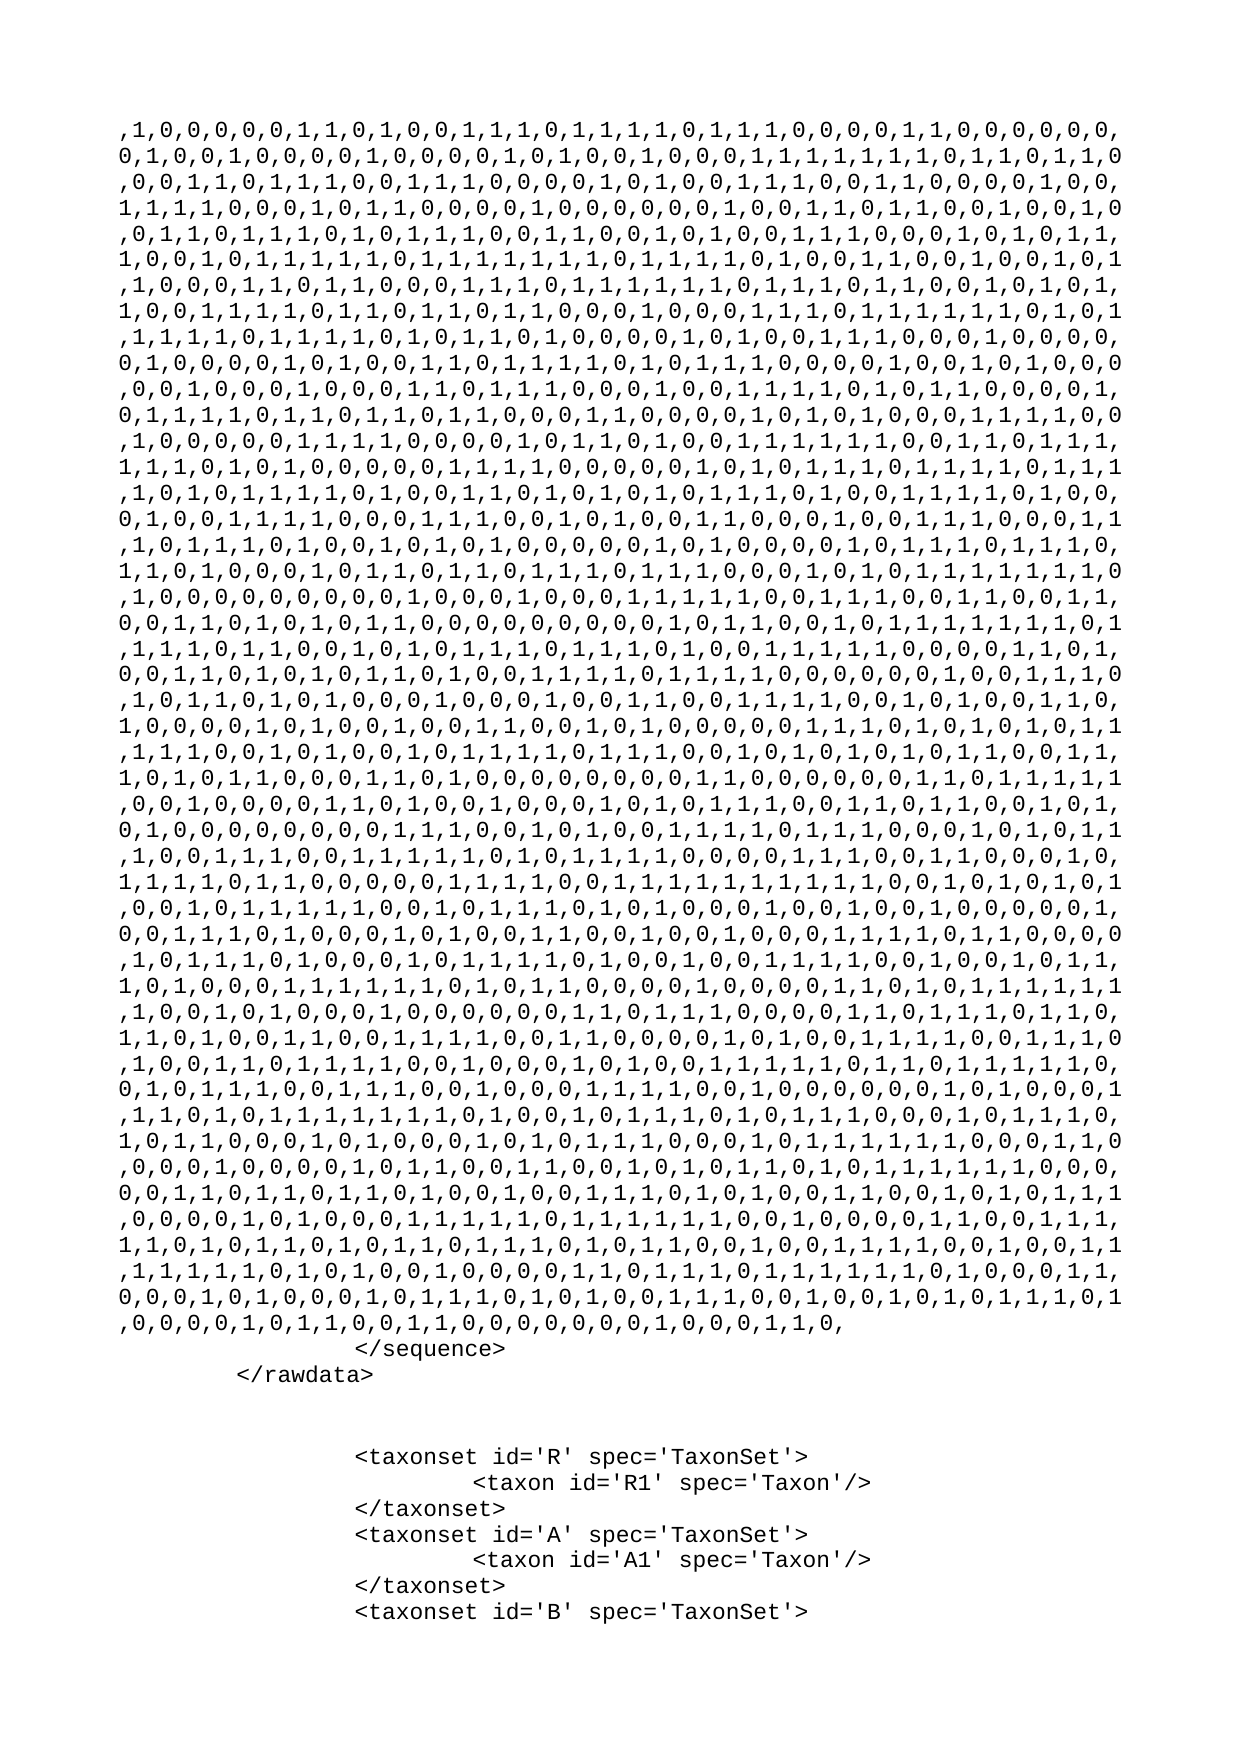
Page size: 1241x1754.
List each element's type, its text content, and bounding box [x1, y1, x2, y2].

text </taxonset> [118, 1497, 1122, 1523]
text <taxon id='R1' spec='Taxon'/> [118, 1471, 1122, 1497]
text <taxonset id='B' spec='TaxonSet'> [118, 1601, 1122, 1627]
text </rawdata> [118, 1363, 1122, 1389]
text <taxonset id='R' spec='TaxonSet'> [118, 1445, 1122, 1471]
text <taxon id='A1' spec='Taxon'/> [118, 1549, 1122, 1575]
text </taxonset> [118, 1575, 1122, 1601]
text </sequence> [118, 1337, 1122, 1363]
text ,1,0,0,0,0,0,1,1,0,1,0,0,1,1,1,0,1,1,1,1,0,1,1,1,0,0,0,0,1,1,0,0,0,0,0,0,0,1,0,0,1,0,0,0,0,1,0,0,0,0,1,0,1,0,0,1,0,0,0,1,1,1,1,1,1,1,0,1,1,0,1,1,0,0,0,1,1,0,1,1,1,0,0,1,1,1,0,0,0,0,1,0,1,0,0,1,1,1,0,0,1,1,0,0,0,0,1,0,0,1,1,1,1,0,0,0,1,0,1,1,0,0,0,0,1,0,0,0,0,0,0,1,0,0,1,1,0,1,1,0,0,1,0,0,1,0,0,1,1,0,1,1,1,0,1,0,1,1,1,0,0,1,1,0,0,1,0,1,0,0,1,1,1,0,0,0,1,0,1,0,1,1,1,0,0,1,0,1,1,1,1,1,0,1,1,1,1,1,1,1,0,1,1,1,1,0,1,0,0,1,1,0,0,1,0,0,1,0,1,1,0,0,0,1,1,0,1,1,0,0,0,1,1,1,0,1,1,1,1,1,1,0,1,1,1,0,1,1,0,0,1,0,1,0,1,1,0,0,1,1,1,1,0,1,1,0,1,1,0,1,1,0,0,0,1,0,0,0,1,1,1,0,1,1,1,1,1,1,0,1,0,1,1,1,1,1,0,1,1,1,1,0,1,0,1,1,0,1,0,0,0,0,1,0,1,0,0,1,1,1,0,0,0,1,0,0,0,0,0,1,0,0,0,0,1,0,1,0,0,1,1,0,1,1,1,1,0,1,0,1,1,1,0,0,0,0,1,0,0,1,0,1,0,0,0,0,0,1,0,0,0,1,0,0,0,1,1,0,1,1,1,0,0,0,1,0,0,1,1,1,1,0,1,0,1,1,0,0,0,0,1,0,1,1,1,1,0,1,1,0,1,1,0,1,1,0,0,0,1,1,0,0,0,0,1,0,1,0,1,0,0,0,1,1,1,1,0,0,1,0,0,0,0,0,1,1,1,1,0,0,0,0,1,0,1,1,0,1,0,0,1,1,1,1,1,1,0,0,1,1,0,1,1,1,1,1,1,0,1,0,1,0,0,0,0,0,1,1,1,1,0,0,0,0,0,1,0,1,0,1,1,1,0,1,1,1,1,0,1,1,1,1,0,1,0,1,1,1,1,0,1,0,0,1,1,0,1,0,1,0,1,0,1,1,1,0,1,0,0,1,1,1,1,0,1,0,0,0,1,0,0,1,1,1,1,0,0,0,1,1,1,0,0,1,0,1,0,0,1,1,0,0,0,1,0,0,1,1,1,0,0,0,1,1,1,0,1,1,1,0,1,0,0,1,0,1,0,1,0,0,0,0,0,1,0,1,0,0,0,0,1,0,1,1,1,0,1,1,1,0,1,1,0,1,0,0,0,1,0,1,1,0,1,1,0,1,1,1,0,1,1,1,0,0,0,1,0,1,0,1,1,1,1,1,1,1,0,1,0,0,0,0,0,0,0,0,0,1,0,0,0,1,0,0,0,1,1,1,1,1,0,0,1,1,1,0,0,1,1,0,0,1,1,0,0,1,1,0,1,0,1,0,1,1,0,0,0,0,0,0,0,0,0,1,0,1,1,0,0,1,0,1,1,1,1,1,1,1,0,1,1,1,1,0,1,1,0,0,1,0,1,0,1,1,1,0,1,1,1,0,1,0,0,1,1,1,1,1,0,0,0,0,1,1,0,1,0,0,1,1,0,1,0,1,0,1,1,0,1,0,0,1,1,1,1,0,1,1,1,1,0,0,0,0,0,0,1,0,0,1,1,1,0,1,0,1,1,0,1,0,1,0,0,0,1,0,0,0,1,0,0,1,1,0,0,1,1,1,1,0,0,1,0,1,0,0,1,1,0,1,0,0,0,0,1,0,1,0,0,1,0,0,1,1,0,0,1,0,1,0,0,0,0,0,1,1,1,0,1,0,1,0,1,0,1,1,1,1,1,0,0,1,0,1,0,0,1,0,1,1,1,1,0,1,1,1,0,0,1,0,1,0,1,0,1,0,1,1,0,0,1,1,1,0,1,0,1,1,0,0,0,1,1,0,1,0,0,0,0,0,0,0,0,1,1,0,0,0,0,0,0,1,1,0,1,1,1,1,1,0,0,1,0,0,0,0,1,1,0,1,0,0,1,0,0,0,1,0,1,0,1,1,1,0,0,1,1,0,1,1,0,0,1,0,1,0,1,0,0,0,0,0,0,0,0,1,1,1,0,0,1,0,1,0,0,1,1,1,1,0,1,1,1,0,0,0,1,0,1,0,1,1,1,0,0,1,1,1,0,0,1,1,1,1,1,0,1,0,1,1,1,1,0,0,0,0,1,1,1,0,0,1,1,0,0,0,1,0,1,1,1,1,0,1,1,0,0,0,0,0,1,1,1,1,0,0,1,1,1,1,1,1,1,1,1,1,0,0,1,0,1,0,1,0,1,0,0,1,0,1,1,1,1,1,0,0,1,0,1,1,1,0,1,0,1,0,0,0,1,0,0,1,0,0,1,0,0,0,0,0,1,0,0,1,1,1,0,1,0,0,0,1,0,1,0,0,1,1,0,0,1,0,0,1,0,0,0,1,1,1,1,0,1,1,0,0,0,0,1,0,1,1,1,0,1,0,0,0,1,0,1,1,1,1,0,1,0,0,1,0,0,1,1,1,1,0,0,1,0,0,1,0,1,1,1,0,1,0,0,0,1,1,1,1,1,1,0,1,0,1,1,0,0,0,0,1,0,0,0,0,1,1,0,1,0,1,1,1,1,1,1,1,0,0,1,0,1,0,0,0,1,0,0,0,0,0,0,1,1,0,1,1,1,0,0,0,0,1,1,0,1,1,1,0,1,1,0,1,1,0,1,0,0,1,1,0,0,1,1,1,1,0,0,1,1,0,0,0,0,1,0,1,0,0,1,1,1,1,0,0,1,1,1,0,1,0,0,1,1,0,1,1,1,1,0,0,1,0,0,0,1,0,1,0,0,1,1,1,1,1,0,1,1,0,1,1,1,1,1,0,0,1,0,1,1,1,0,0,1,1,1,0,0,1,0,0,0,1,1,1,1,0,0,1,0,0,0,0,0,0,1,0,1,0,0,0,1,1,1,0,1,0,1,1,1,1,1,1,1,0,1,0,0,1,0,1,1,1,0,1,0,1,1,1,0,0,0,1,0,1,1,1,0,1,0,1,1,0,0,0,1,0,1,0,0,0,1,0,1,0,1,1,1,0,0,0,1,0,1,1,1,1,1,1,0,0,0,1,1,0,0,0,0,1,0,0,0,0,1,0,1,1,0,0,1,1,0,0,1,0,1,0,1,1,0,1,0,1,1,1,1,1,1,0,0,0,0,0,1,1,0,1,1,0,1,1,0,1,0,0,1,0,0,1,1,1,0,1,0,1,0,0,1,1,0,0,1,0,1,0,1,1,1,0,0,0,0,1,0,1,0,0,0,1,1,1,1,1,0,1,1,1,1,1,1,0,0,1,0,0,0,0,1,1,0,0,1,1,1,1,1,0,1,0,1,1,0,1,0,1,1,0,1,1,1,0,1,0,1,1,0,0,1,0,0,1,1,1,1,0,0,1,0,0,1,1,1,1,1,1,1,0,1,0,1,0,0,1,0,0,0,0,1,1,0,1,1,1,0,1,1,1,1,1,1,0,1,0,0,0,1,1,0,0,0,1,0,1,0,0,0,1,0,1,1,1,0,1,0,1,0,0,1,1,1,0,0,1,0,0,1,0,1,0,1,1,1,0,1,0,0,0,0,1,0,1,1,0,0,1,1,0,0,0,0,0,0,0,1,0,0,0,1,1,0, [118, 118, 1122, 1337]
text <taxonset id='A' spec='TaxonSet'> [118, 1523, 1122, 1549]
